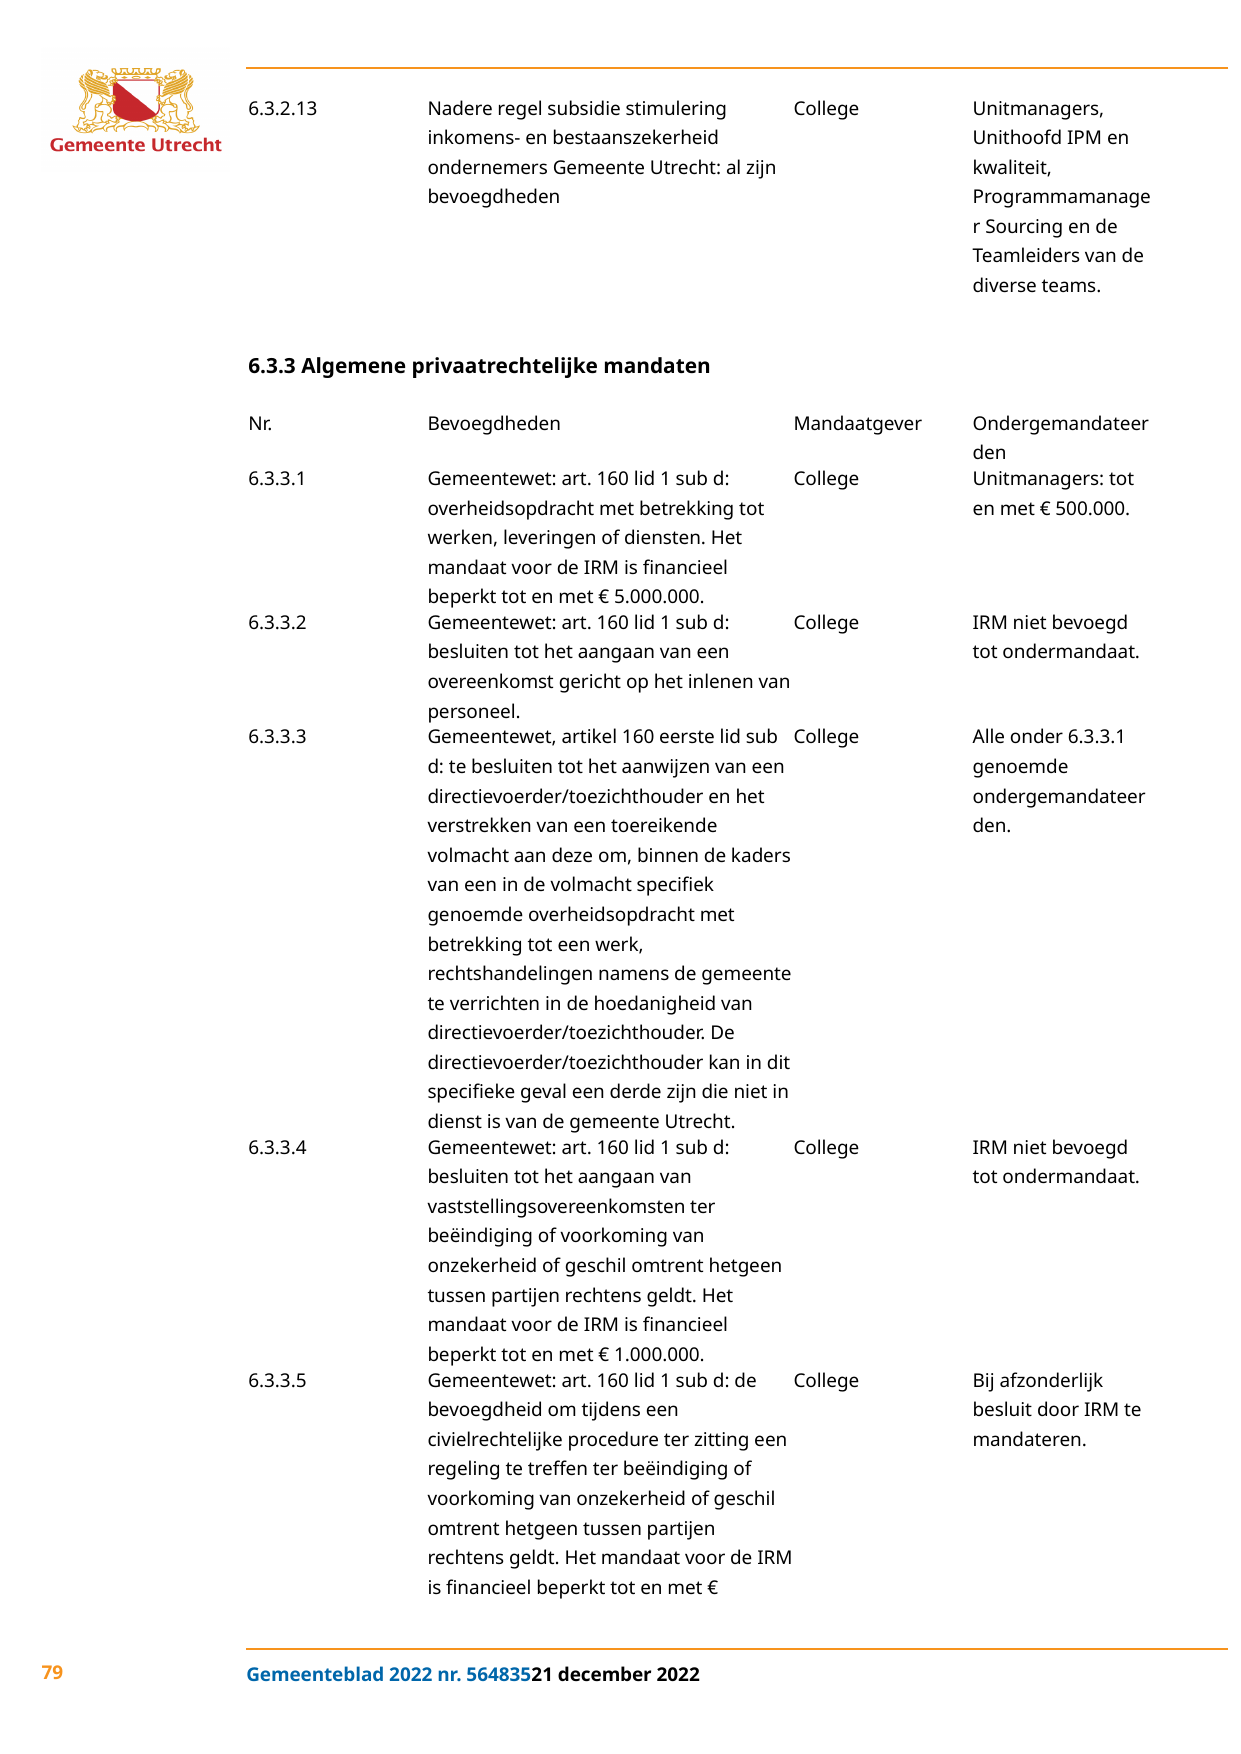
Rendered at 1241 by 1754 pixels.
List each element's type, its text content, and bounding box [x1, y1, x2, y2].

table_cell College [793, 95, 972, 298]
table_cell Unitmanagers, Unithoofd IPM en kwaliteit, Programmamanager Sourcing en de Teamleiders van de diverse teams. [973, 95, 1152, 298]
table_cell Nadere regel subsidie stimulering inkomens- en bestaanszekerheid ondernemers Gemeente Utrecht: al zijn bevoegdheden [427, 95, 793, 298]
text 6.3.3 Algemene privaatrechtelijke mandaten [248, 352, 1152, 380]
table_header Bevoegdheden [427, 410, 793, 465]
table_header Mandaatgever [793, 410, 972, 465]
table_cell Unitmanagers: tot en met € 500.000. [973, 465, 1152, 609]
picture [41, 47, 231, 172]
table_cell 6.3.3.2 [248, 609, 427, 724]
table_cell Gemeentewet: art. 160 lid 1 sub d: besluiten tot het aangaan van vaststellingsovereenkomsten ter beëindiging of voorkoming van onzekerheid of geschil omtrent hetgeen tussen partijen rechtens geldt. Het mandaat voor de IRM is financieel beperkt tot en met € 1.000.000. [427, 1134, 793, 1367]
table_cell IRM niet bevoegd tot ondermandaat. [973, 1134, 1152, 1367]
table_cell Gemeentewet: art. 160 lid 1 sub d: besluiten tot het aangaan van een overeenkomst gericht op het inlenen van personeel. [427, 609, 793, 724]
table_cell 6.3.3.3 [248, 724, 427, 1134]
table_header Ondergemandateerden [973, 410, 1152, 465]
table_cell 6.3.3.5 [248, 1367, 427, 1599]
table_cell Gemeentewet: art. 160 lid 1 sub d: overheidsopdracht met betrekking tot werken, leveringen of diensten. Het mandaat voor de IRM is financieel beperkt tot en met € 5.000.000. [427, 465, 793, 609]
table_cell College [793, 724, 972, 1134]
table_cell Bij afzonderlijk besluit door IRM te mandateren. [973, 1367, 1152, 1599]
table_cell Alle onder 6.3.3.1 genoemde ondergemandateerden. [973, 724, 1152, 1134]
table_cell 6.3.3.1 [248, 465, 427, 609]
table_cell College [793, 1134, 972, 1367]
table_cell College [793, 609, 972, 724]
table_cell IRM niet bevoegd tot ondermandaat. [973, 609, 1152, 724]
table_cell Gemeentewet, artikel 160 eerste lid sub d: te besluiten tot het aanwijzen van een directievoerder/toezichthouder en het verstrekken van een toereikende volmacht aan deze om, binnen de kaders van een in de volmacht specifiek genoemde overheidsopdracht met betrekking tot een werk, rechtshandelingen namens de gemeente te verrichten in de hoedanigheid van directievoerder/toezichthouder. De directievoerder/toezichthouder kan in dit specifieke geval een derde zijn die niet in dienst is van de gemeente Utrecht. [427, 724, 793, 1134]
table_cell 6.3.2.13 [248, 95, 427, 298]
table_cell College [793, 465, 972, 609]
table_cell Gemeentewet: art. 160 lid 1 sub d: de bevoegdheid om tijdens een civielrechtelijke procedure ter zitting een regeling te treffen ter beëindiging of voorkoming van onzekerheid of geschil omtrent hetgeen tussen partijen rechtens geldt. Het mandaat voor de IRM is financieel beperkt tot en met € [427, 1367, 793, 1599]
table_header Nr. [248, 410, 427, 465]
table_cell College [793, 1367, 972, 1599]
table_cell 6.3.3.4 [248, 1134, 427, 1367]
